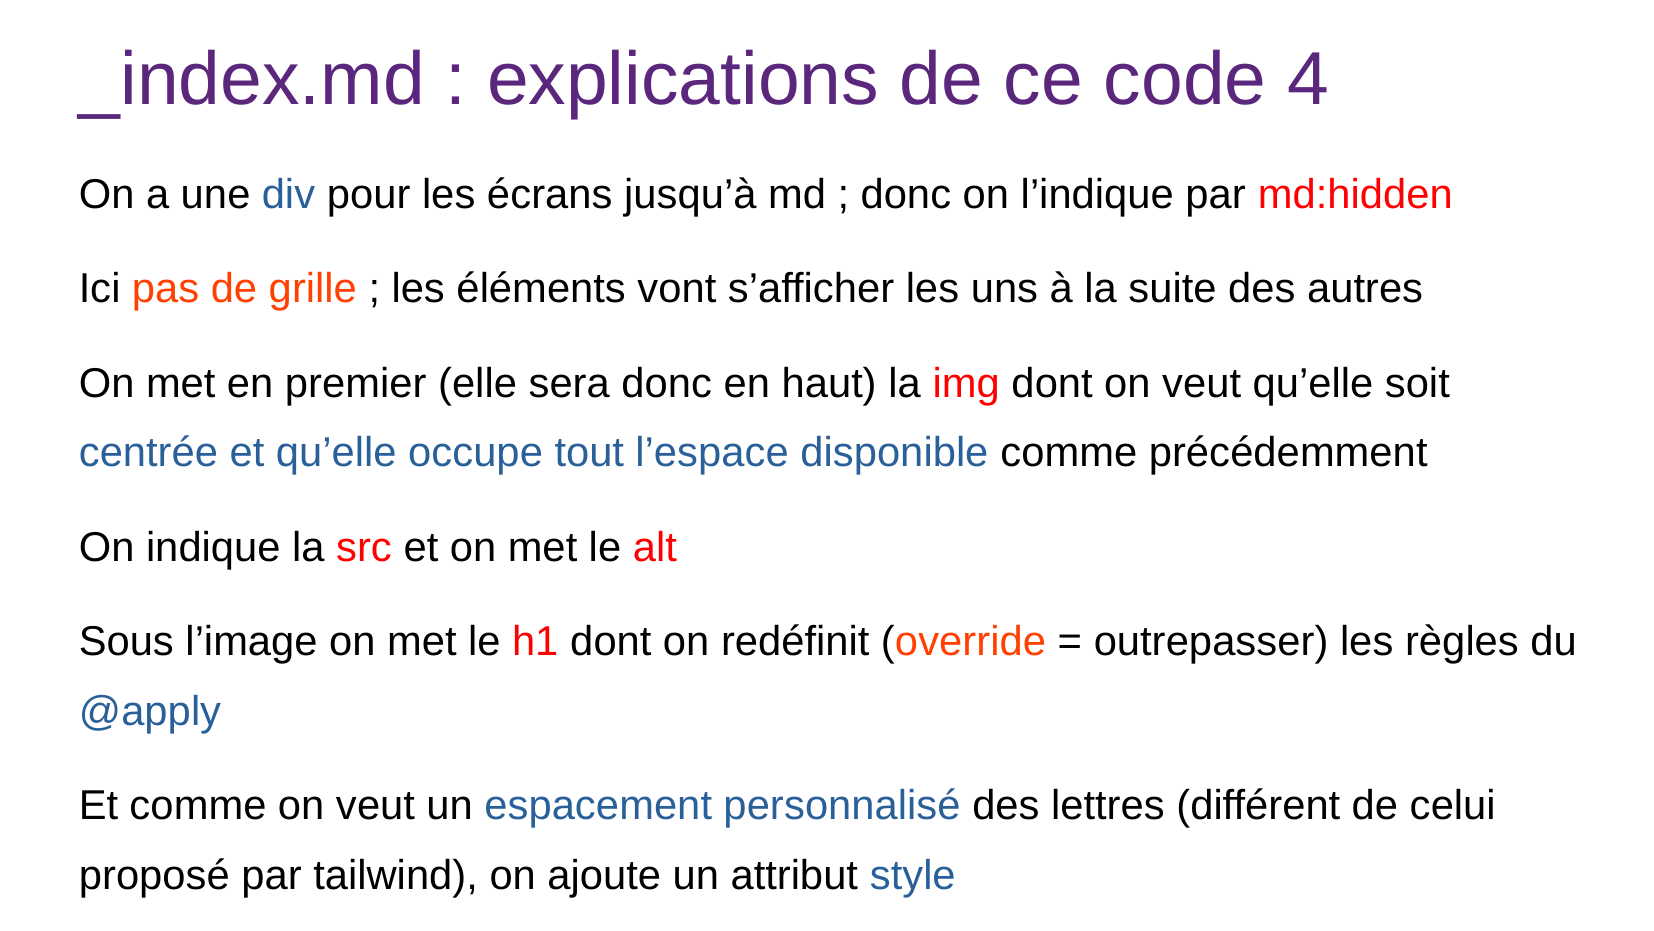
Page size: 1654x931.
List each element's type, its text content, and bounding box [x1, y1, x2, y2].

text_box On a une div pour les écrans jusqu’à md ; donc on l’indique par md:hidden Ici pas de grille ; les éléments vont s’afficher les uns à la suite des autres On met en premier (elle sera donc en haut) la img dont on veut qu’elle soit centrée et qu’elle occupe tout l’espace disponible comme précédemment On indique la src et on met le alt Sous l’image on met le h1 dont on redéfinit (override = outrepasser) les règles du @apply Et comme on veut un espacement personnalisé des lettres (différent de celui proposé par tailwind), on ajoute un attribut style [78, 147, 1595, 899]
title _index.md : explications de ce code 4 [78, 36, 1556, 147]
